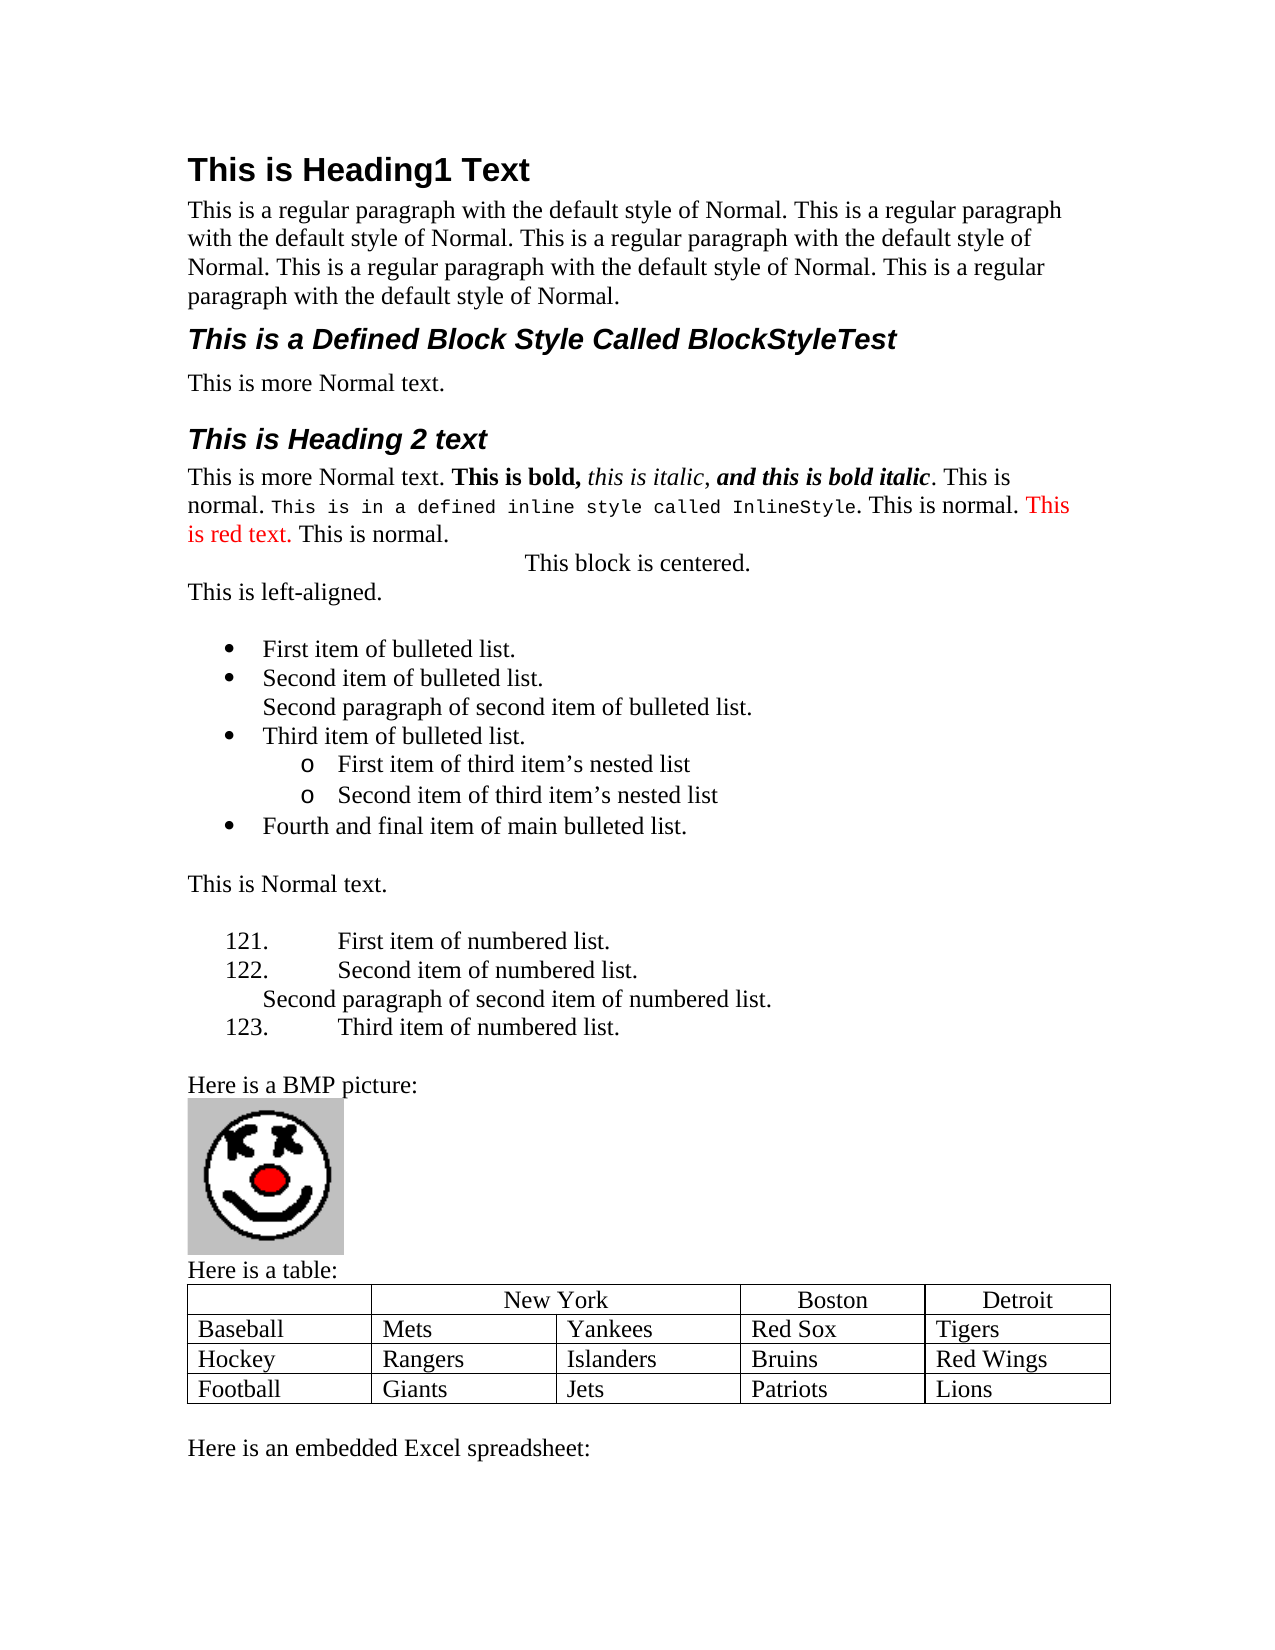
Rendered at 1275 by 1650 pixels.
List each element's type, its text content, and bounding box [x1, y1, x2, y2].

table_cell Mets [372, 1315, 556, 1343]
text Here is a BMP picture: [187, 1070, 1087, 1099]
table_cell Rangers [372, 1344, 556, 1373]
table_cell Red Wings [926, 1344, 1110, 1373]
table_cell Hockey [188, 1344, 371, 1373]
table_header Boston [741, 1285, 924, 1313]
text Second paragraph of second item of numbered list. [262, 984, 1087, 1012]
table_header New York [372, 1285, 740, 1313]
list Third item of bulleted list. [225, 721, 1087, 749]
text Second paragraph of second item of bulleted list. [262, 692, 1087, 721]
table_cell Patriots [741, 1374, 924, 1403]
table_cell Giants [372, 1374, 556, 1403]
table_cell Red Sox [741, 1315, 924, 1343]
text Here is an embedded Excel spreadsheet: [187, 1433, 1087, 1461]
list Second item of numbered list. [225, 955, 1087, 984]
table_cell Tigers [926, 1315, 1110, 1343]
text This is left-aligned. [187, 577, 1087, 606]
list Second item of third item’s nested list [300, 780, 1087, 811]
table_cell Jets [557, 1374, 740, 1403]
table_cell Yankees [557, 1315, 740, 1343]
subtitle This is Heading1 Text [187, 150, 1087, 188]
table_cell Islanders [557, 1344, 740, 1373]
text Here is a table: [187, 1255, 1087, 1284]
text This is more Normal text. [187, 368, 1087, 397]
list First item of bulleted list. [225, 634, 1087, 663]
text This block is centered. [187, 548, 1087, 577]
table_cell Baseball [188, 1315, 371, 1343]
table_header [188, 1285, 371, 1313]
table_header Detroit [926, 1285, 1110, 1313]
list First item of third item’s nested list [300, 749, 1087, 780]
text This is more Normal text. This is bold, this is italic, and this is bold italic. This is normal. This is in a defined inline style called InlineStyle. This is normal. This is red text. This is normal. [187, 462, 1087, 548]
subtitle This is Heading 2 text [187, 422, 1087, 456]
list Third item of numbered list. [225, 1012, 1087, 1041]
list Second item of bulleted list. [225, 663, 1087, 692]
list First item of numbered list. [225, 926, 1087, 955]
table_cell Football [188, 1374, 371, 1403]
text This is a regular paragraph with the default style of Normal. This is a regular paragraph with the default style of Normal. This is a regular paragraph with the default style of Normal. This is a regular paragraph with the default style of Normal. This is a regular paragraph with the default style of Normal. [187, 195, 1087, 310]
table_cell Lions [926, 1374, 1110, 1403]
list Fourth and final item of main bulleted list. [225, 811, 1087, 840]
text This is Normal text. [187, 869, 1087, 897]
text This is a Defined Block Style Called BlockStyleTest [187, 322, 1087, 356]
table_cell Bruins [741, 1344, 924, 1373]
